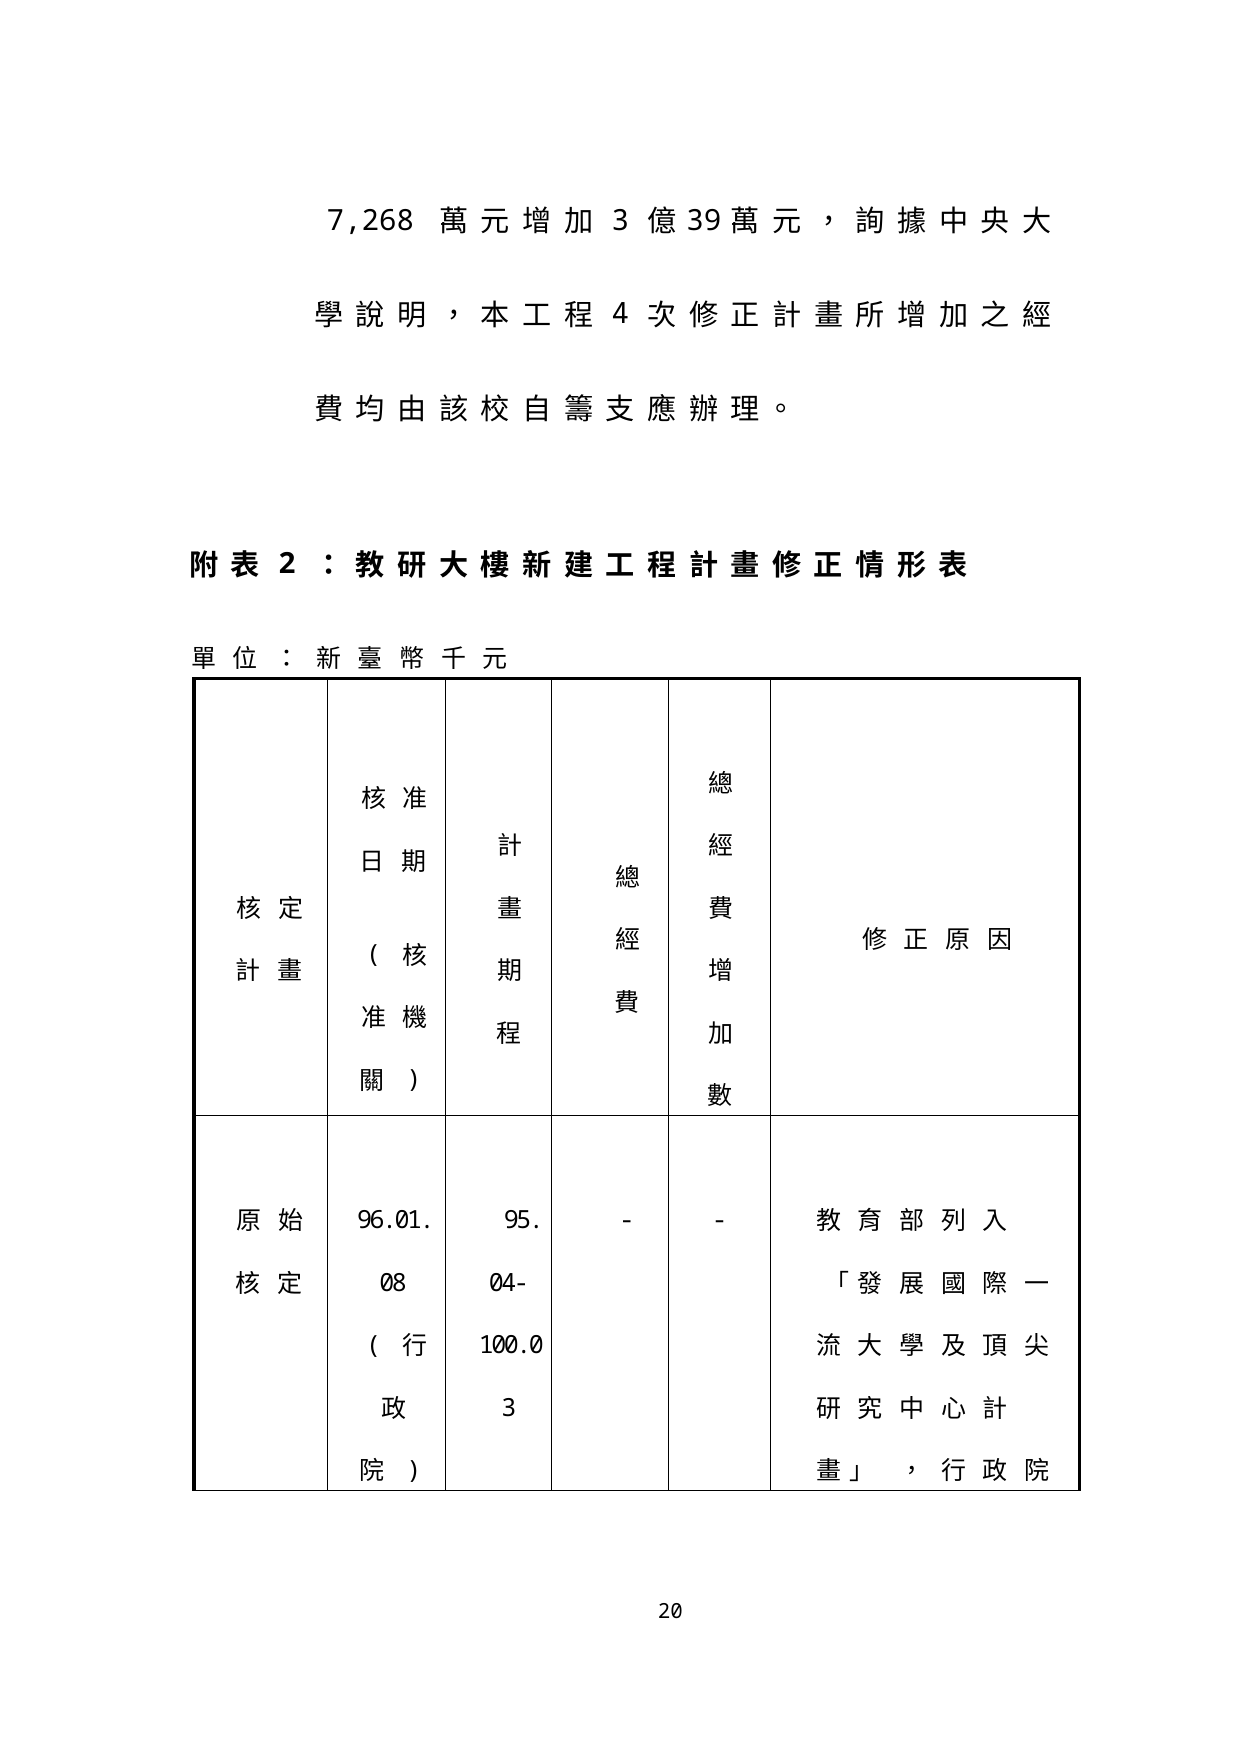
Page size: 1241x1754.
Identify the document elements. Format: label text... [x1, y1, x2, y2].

table_cell - [552, 1116, 668, 1490]
table_header 計畫期程 [446, 680, 551, 1115]
table_header 核准日期 (核准機關) [328, 680, 445, 1115]
table_cell 95.04- 100.03 [446, 1116, 551, 1490]
text 7,268萬元增加3億39萬元，詢據中央大學說明，本工程4次修正計畫所增加之經費均由該校自籌支應辦理。 [271, 177, 1058, 427]
table_cell 原始核定 [196, 1116, 327, 1490]
table_header 修正原因 [771, 680, 1078, 1115]
table_header 總經費增加數 [669, 680, 770, 1115]
table_header 總經費 [552, 680, 668, 1115]
table_header 核定計畫 [196, 680, 327, 1115]
text 附表2：教研大樓新建工程計畫修正情形表 單位：新臺幣千元 [183, 490, 1058, 677]
table_cell 96.01.08 (行政院) [328, 1116, 445, 1490]
table_cell 教育部列入「發展國際一流大學及頂尖研究中心計畫」，行政院 [771, 1116, 1078, 1490]
table_cell - [669, 1116, 770, 1490]
